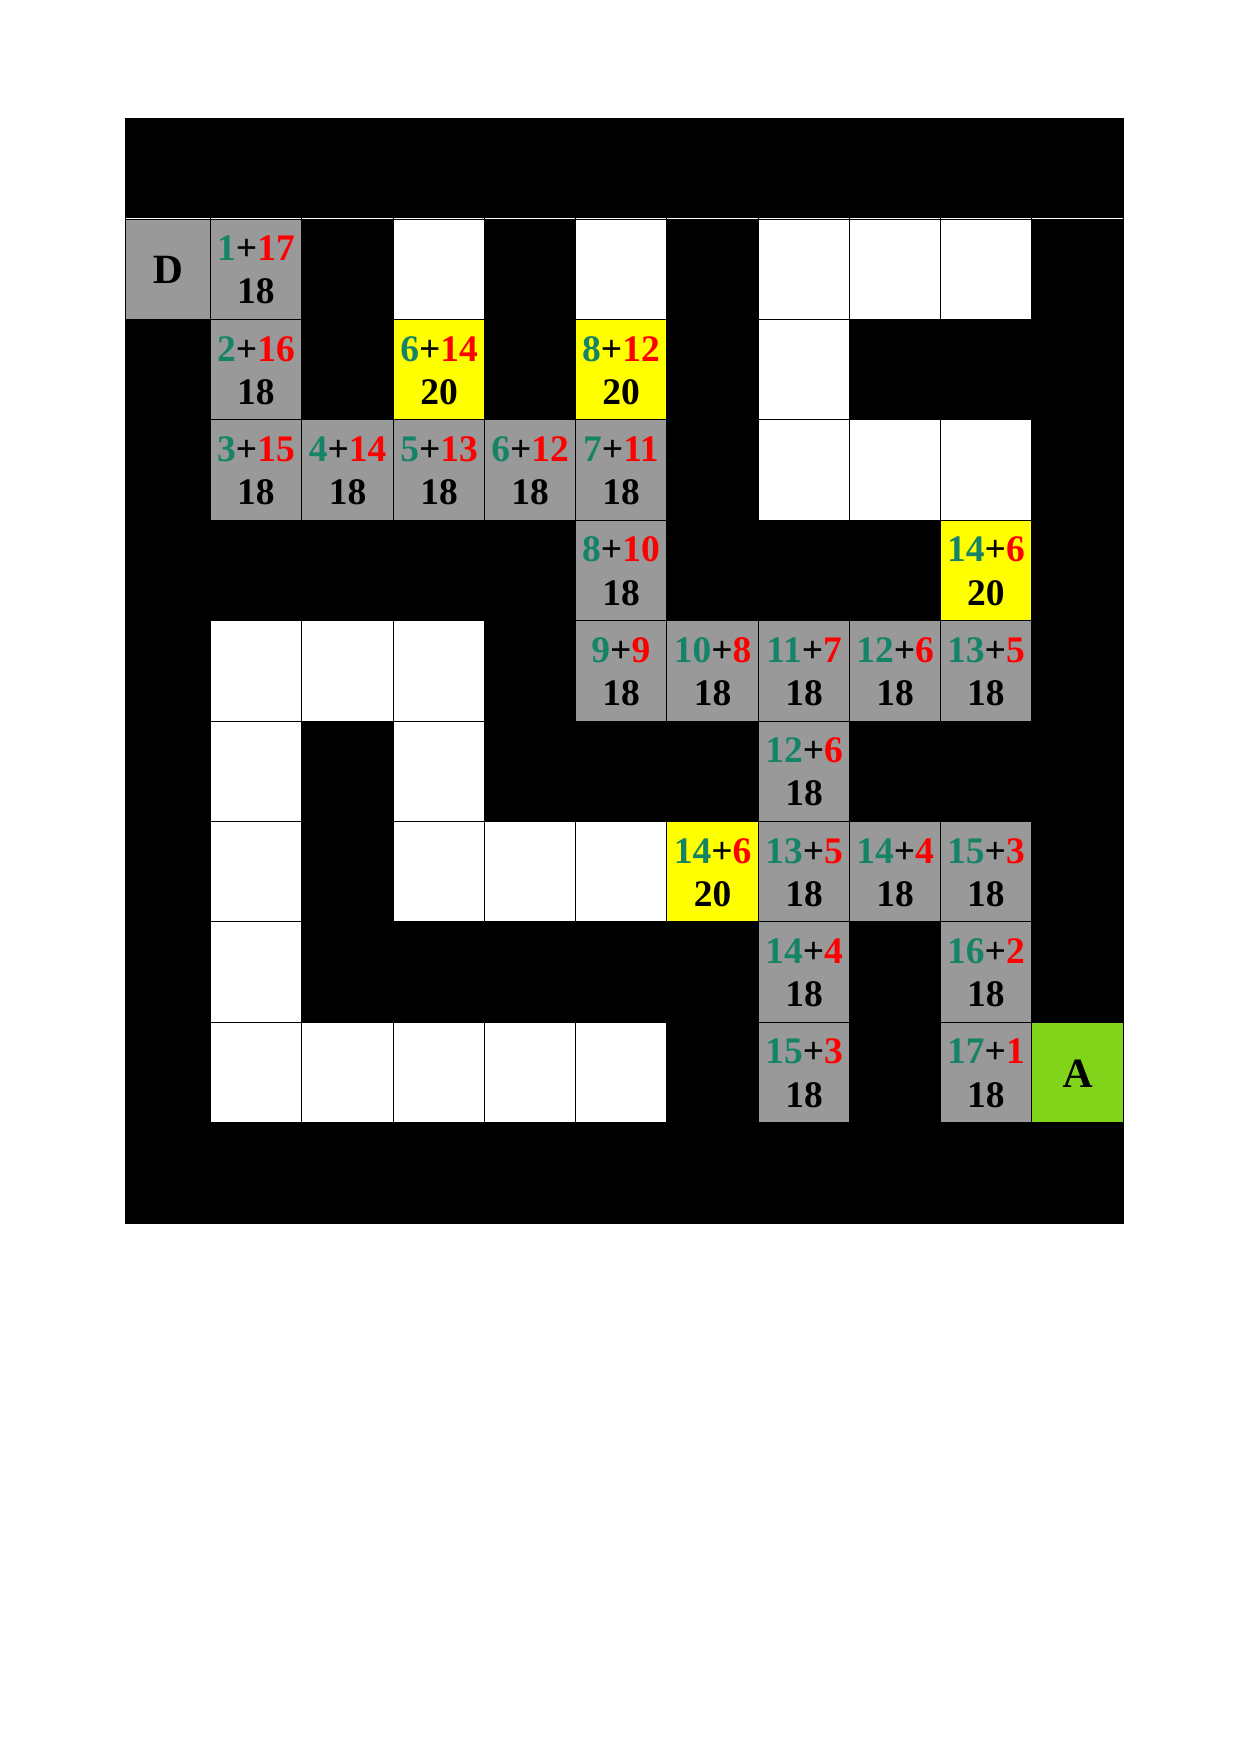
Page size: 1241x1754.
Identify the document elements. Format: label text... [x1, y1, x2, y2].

table_cell 11+7 18 [759, 621, 849, 721]
table_cell [394, 722, 484, 821]
table_cell 2+16 18 [211, 320, 301, 419]
table_header [211, 119, 301, 218]
table_cell [485, 1123, 575, 1223]
table_cell [941, 320, 1031, 419]
table_cell 14+4 18 [850, 822, 940, 921]
table_header [759, 119, 849, 218]
table_cell [126, 320, 210, 419]
table_cell 6+12 18 [485, 420, 575, 520]
table_cell [850, 1023, 940, 1122]
table_cell 15+3 18 [941, 822, 1031, 921]
table_cell [485, 621, 575, 721]
table_cell [485, 220, 575, 319]
table_cell [667, 521, 758, 620]
table_cell [850, 320, 940, 419]
table_cell [1032, 722, 1123, 821]
table_cell [394, 521, 484, 620]
table_cell [302, 722, 393, 821]
table_cell [850, 922, 940, 1022]
table_cell [941, 1123, 1031, 1223]
table_cell [1032, 922, 1123, 1022]
table_cell [126, 1023, 210, 1122]
table_cell [485, 922, 575, 1022]
table_cell [126, 922, 210, 1022]
table_cell [485, 521, 575, 620]
table_cell 5+13 18 [394, 420, 484, 520]
table_cell [941, 420, 1031, 520]
table_cell [576, 722, 666, 821]
table_header [941, 119, 1031, 218]
table_cell A [1032, 1023, 1123, 1122]
table_cell 4+14 18 [302, 420, 393, 520]
table_header [485, 119, 575, 218]
table_cell [394, 621, 484, 721]
table_cell 14+6 20 [667, 822, 758, 921]
table_cell [485, 1023, 575, 1122]
table_cell [1032, 420, 1123, 520]
table_cell [850, 722, 940, 821]
table_cell D [126, 220, 210, 319]
table_cell 14+4 18 [759, 922, 849, 1022]
table_cell [759, 521, 849, 620]
table_cell [211, 1123, 301, 1223]
table_cell [667, 320, 758, 419]
table_cell [850, 420, 940, 520]
table_cell [126, 420, 210, 520]
table_cell 13+5 18 [941, 621, 1031, 721]
table_cell [576, 1123, 666, 1223]
table_cell [302, 1023, 393, 1122]
table_cell [941, 722, 1031, 821]
table_cell [1032, 621, 1123, 721]
table_cell 8+10 18 [576, 521, 666, 620]
table_cell [759, 420, 849, 520]
table_cell [759, 220, 849, 319]
table_cell [126, 521, 210, 620]
table_cell [667, 1123, 758, 1223]
table_cell 12+6 18 [850, 621, 940, 721]
table_cell [759, 320, 849, 419]
table_cell [576, 220, 666, 319]
table_cell 10+8 18 [667, 621, 758, 721]
table_cell [211, 922, 301, 1022]
table_header [850, 119, 940, 218]
table_header [394, 119, 484, 218]
table_cell [667, 1023, 758, 1122]
table_cell [850, 521, 940, 620]
table_header [302, 119, 393, 218]
table_cell 15+3 18 [759, 1023, 849, 1122]
table_cell 13+5 18 [759, 822, 849, 921]
table_cell [1032, 220, 1123, 319]
table_header [576, 119, 666, 218]
table_cell [126, 621, 210, 721]
table_cell 8+12 20 [576, 320, 666, 419]
table_cell [667, 722, 758, 821]
table_cell [211, 1023, 301, 1122]
table_cell [485, 722, 575, 821]
table_cell [211, 521, 301, 620]
table_cell 12+6 18 [759, 722, 849, 821]
table_cell [302, 220, 393, 319]
table_cell [667, 220, 758, 319]
table_cell [1032, 822, 1123, 921]
table_cell [126, 722, 210, 821]
table_cell [394, 1123, 484, 1223]
table_cell [302, 320, 393, 419]
table_cell [1032, 1123, 1123, 1223]
table_cell [1032, 521, 1123, 620]
table_cell [394, 822, 484, 921]
table_cell 17+1 18 [941, 1023, 1031, 1122]
table_cell [576, 1023, 666, 1122]
table_cell [126, 1123, 210, 1223]
table_cell 1+17 18 [211, 220, 301, 319]
table_cell [211, 621, 301, 721]
table_cell 9+9 18 [576, 621, 666, 721]
table_header [126, 119, 210, 218]
table_cell [485, 320, 575, 419]
table_cell [667, 420, 758, 520]
table_cell 7+11 18 [576, 420, 666, 520]
table_cell 6+14 20 [394, 320, 484, 419]
table_cell [302, 621, 393, 721]
table_cell [211, 822, 301, 921]
table_cell [394, 922, 484, 1022]
table_cell [211, 722, 301, 821]
table_cell [394, 220, 484, 319]
table_cell [394, 1023, 484, 1122]
table_cell [302, 922, 393, 1022]
table_cell [576, 922, 666, 1022]
table_cell [759, 1123, 849, 1223]
table_cell [302, 822, 393, 921]
table_cell 3+15 18 [211, 420, 301, 520]
table_header [667, 119, 758, 218]
table_cell [941, 220, 1031, 319]
table_cell [850, 220, 940, 319]
table_cell [850, 1123, 940, 1223]
table_cell 16+2 18 [941, 922, 1031, 1022]
table_cell [126, 822, 210, 921]
table_cell [485, 822, 575, 921]
table_cell [302, 1123, 393, 1223]
table_cell [667, 922, 758, 1022]
table_cell [1032, 320, 1123, 419]
table_header [1032, 119, 1123, 218]
table_cell 14+6 20 [941, 521, 1031, 620]
table_cell [302, 521, 393, 620]
table_cell [576, 822, 666, 921]
